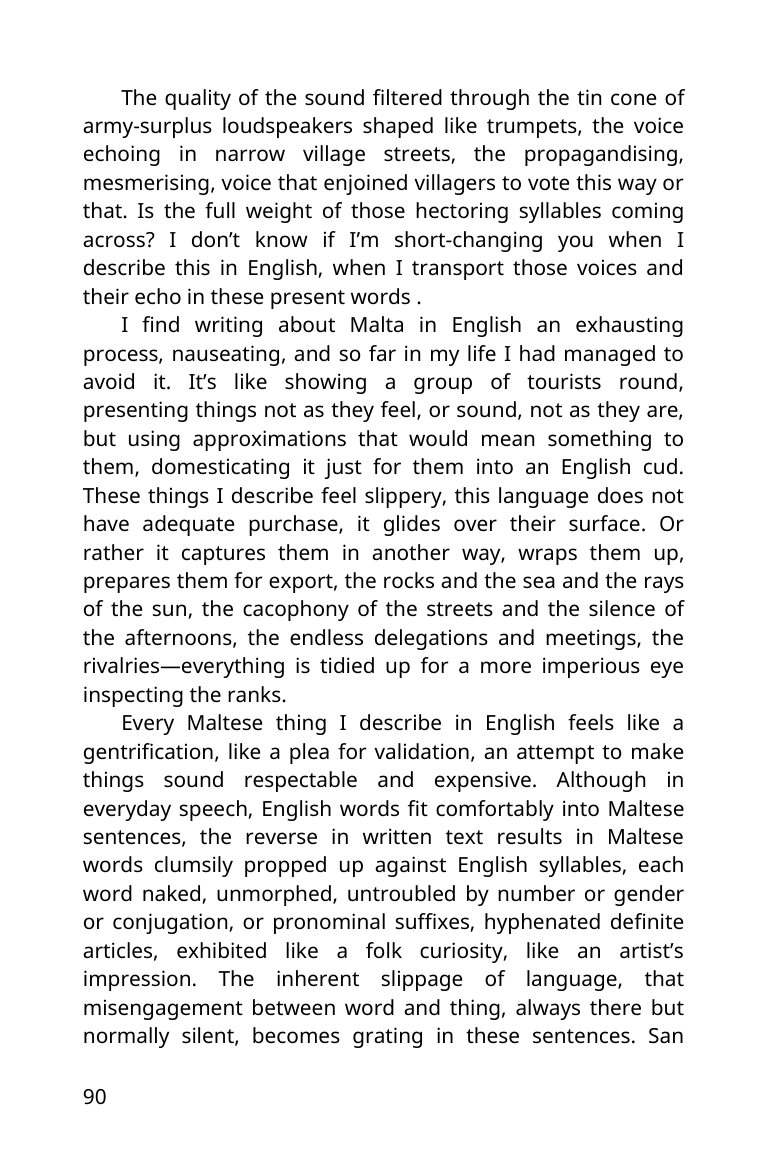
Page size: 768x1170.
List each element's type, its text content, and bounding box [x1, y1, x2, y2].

text Every Maltese thing I describe in English feels like a gentrification, like a plea for validation, an attempt to make things sound respectable and expensive. Although in everyday speech, English words fit comfortably into Maltese sentences, the reverse in written text results in Maltese words clumsily propped up against English syllables, each word naked, unmorphed, untroubled by number or gender or conjugation, or pronominal suffixes, hyphenated definite articles, exhibited like a folk curiosity, like an artist’s impression. The inherent slippage of language, that misengagement between word and thing, always there but normally silent, becomes grating in these sentences. San [83, 708, 685, 1049]
text The quality of the sound filtered through the tin cone of army-surplus loudspeakers shaped like trumpets, the voice echoing in narrow village streets, the propagandising, mesmerising, voice that enjoined villagers to vote this way or that. Is the full weight of those hectoring syllables coming across? I don’t know if I’m short-changing you when I describe this in English, when I transport those voices and their echo in these present words . [83, 83, 685, 310]
text I find writing about Malta in English an exhausting process, nauseating, and so far in my life I had managed to avoid it. It’s like showing a group of tourists round, presenting things not as they feel, or sound, not as they are, but using approximations that would mean something to them, domesticating it just for them into an English cud. These things I describe feel slippery, this language does not have adequate purchase, it glides over their surface. Or rather it captures them in another way, wraps them up, prepares them for export, the rocks and the sea and the rays of the sun, the cacophony of the streets and the silence of the afternoons, the endless delegations and meetings, the rivalries—everything is tidied up for a more imperious eye inspecting the ranks. [83, 310, 685, 708]
